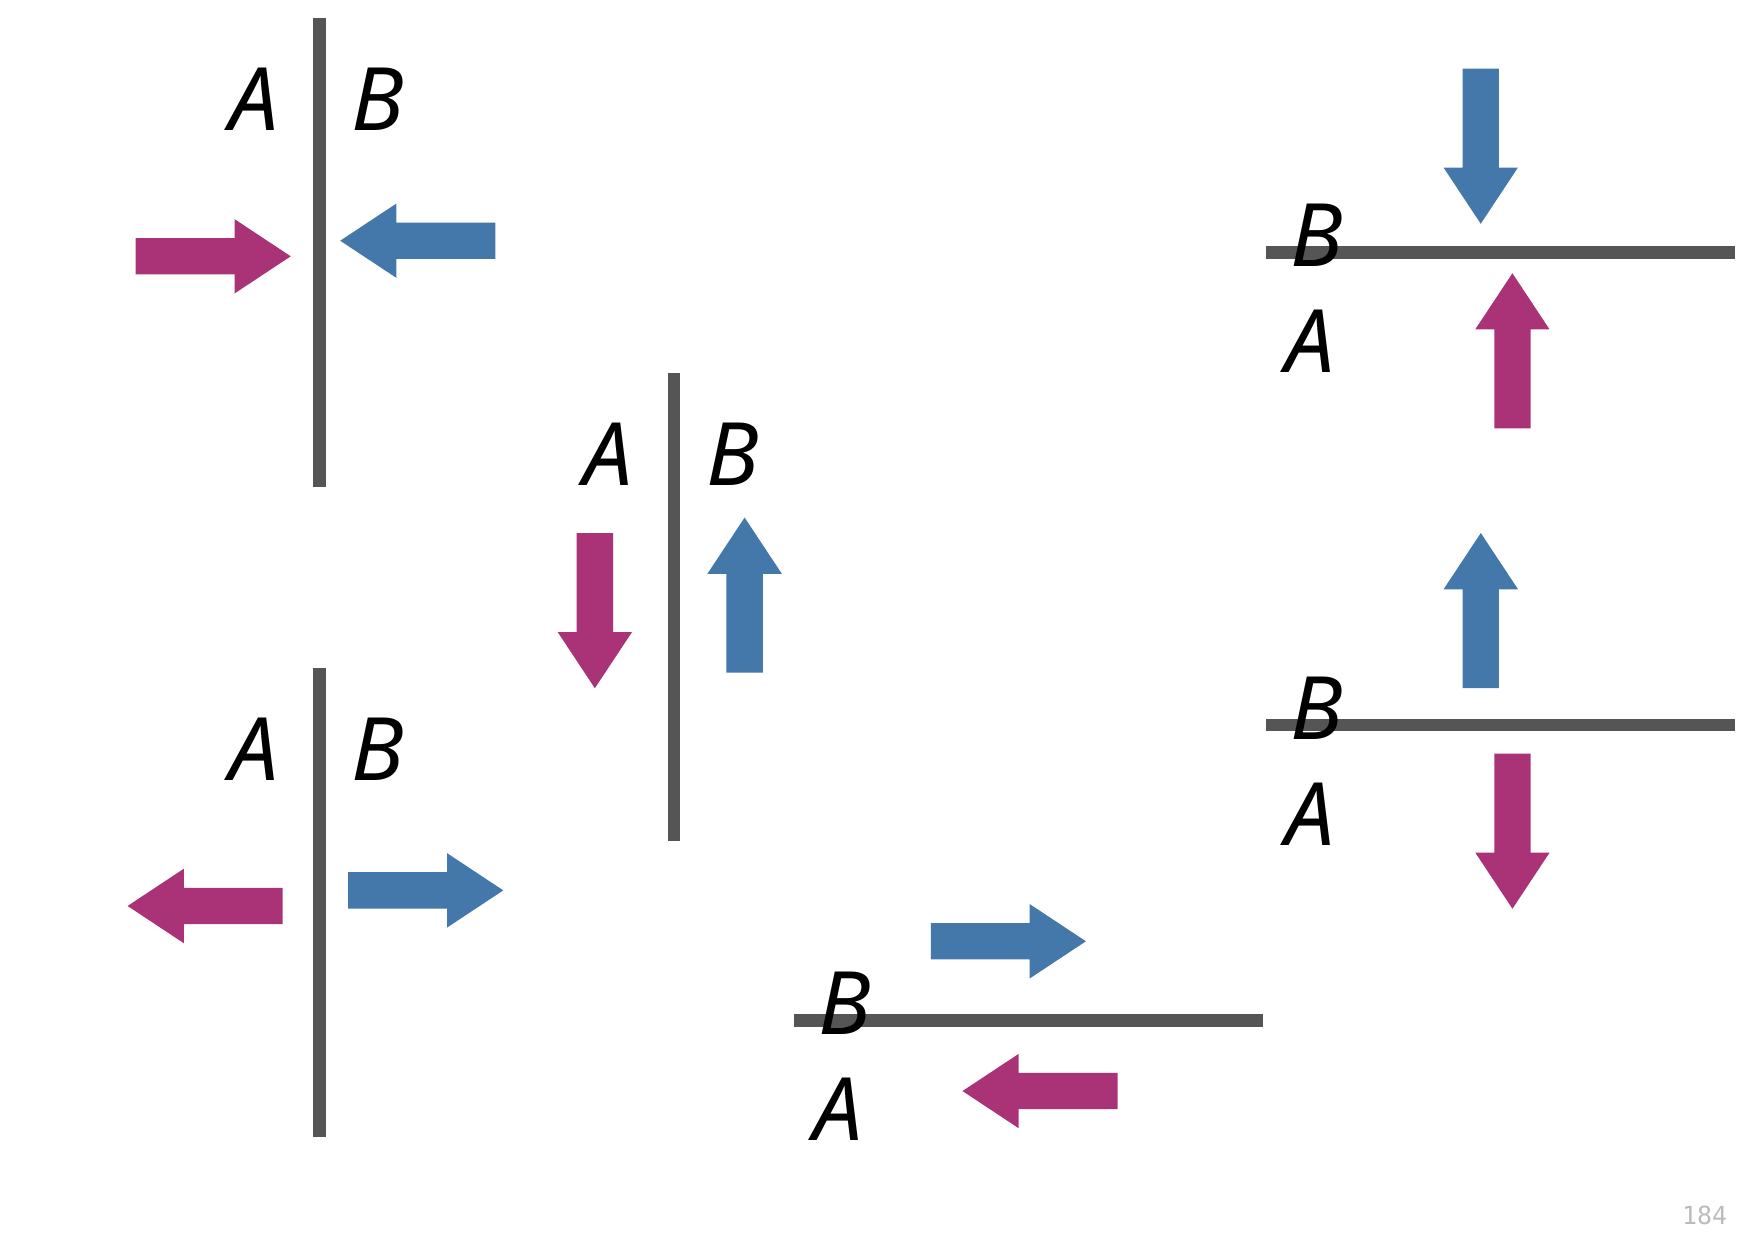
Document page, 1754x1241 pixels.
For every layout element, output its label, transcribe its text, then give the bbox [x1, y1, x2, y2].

text_box [962, 1053, 1118, 1129]
text_box B [336, 667, 421, 779]
text_box [1443, 533, 1519, 689]
text_box [1475, 753, 1550, 909]
text_box [1443, 68, 1518, 224]
text_box A [1270, 732, 1364, 844]
text_box A [798, 1027, 892, 1139]
text_box A [568, 372, 662, 484]
text_box B [1275, 626, 1359, 738]
text_box A [1270, 260, 1364, 372]
text_box [1475, 273, 1550, 429]
text_box [348, 853, 504, 928]
text_box [127, 868, 283, 944]
text_box [135, 219, 291, 294]
text_box [340, 203, 496, 278]
text_box [707, 517, 782, 673]
text_box A [214, 667, 308, 779]
text_box B [336, 18, 421, 130]
text_box [930, 904, 1086, 979]
text_box [557, 533, 633, 689]
text_box B [691, 372, 775, 484]
text_box A [214, 18, 308, 130]
text_box B [803, 921, 887, 1033]
text_box B [1275, 154, 1359, 266]
